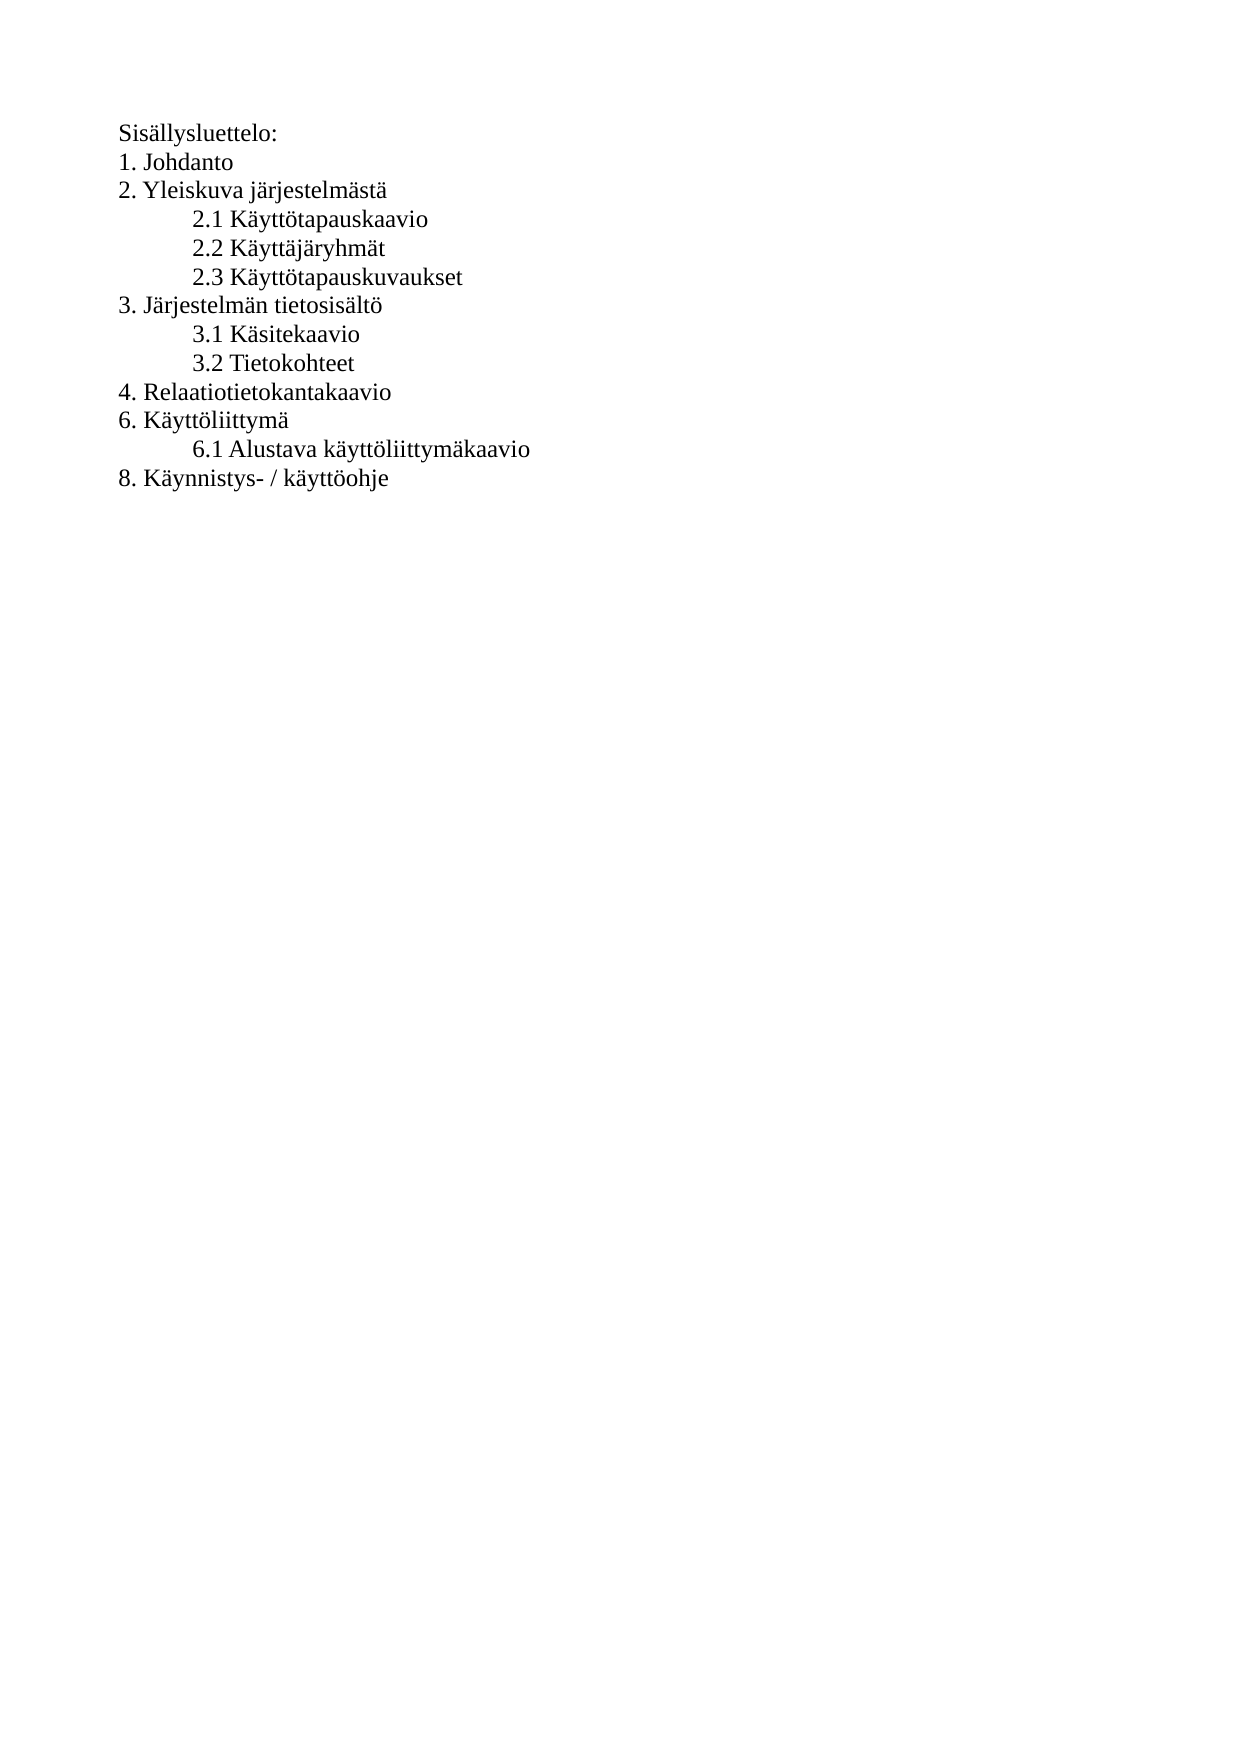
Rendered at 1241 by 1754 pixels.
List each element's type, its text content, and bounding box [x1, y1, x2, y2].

text 2. Yleiskuva järjestelmästä [118, 176, 1122, 204]
text 3. Järjestelmän tietosisältö [118, 291, 1122, 319]
text 2.2 Käyttäjäryhmät [118, 233, 1122, 262]
text Sisällysluettelo: [118, 118, 1122, 147]
text 2.3 Käyttötapauskuvaukset [118, 262, 1122, 291]
text 6.1 Alustava käyttöliittymäkaavio [118, 434, 1122, 463]
text 6. Käyttöliittymä [118, 406, 1122, 434]
text 3.2 Tietokohteet [118, 348, 1122, 377]
text 3.1 Käsitekaavio [118, 319, 1122, 348]
text 4. Relaatiotietokantakaavio [118, 377, 1122, 406]
text 8. Käynnistys- / käyttöohje [118, 463, 1122, 492]
text 1. Johdanto [118, 147, 1122, 176]
text 2.1 Käyttötapauskaavio [118, 204, 1122, 233]
